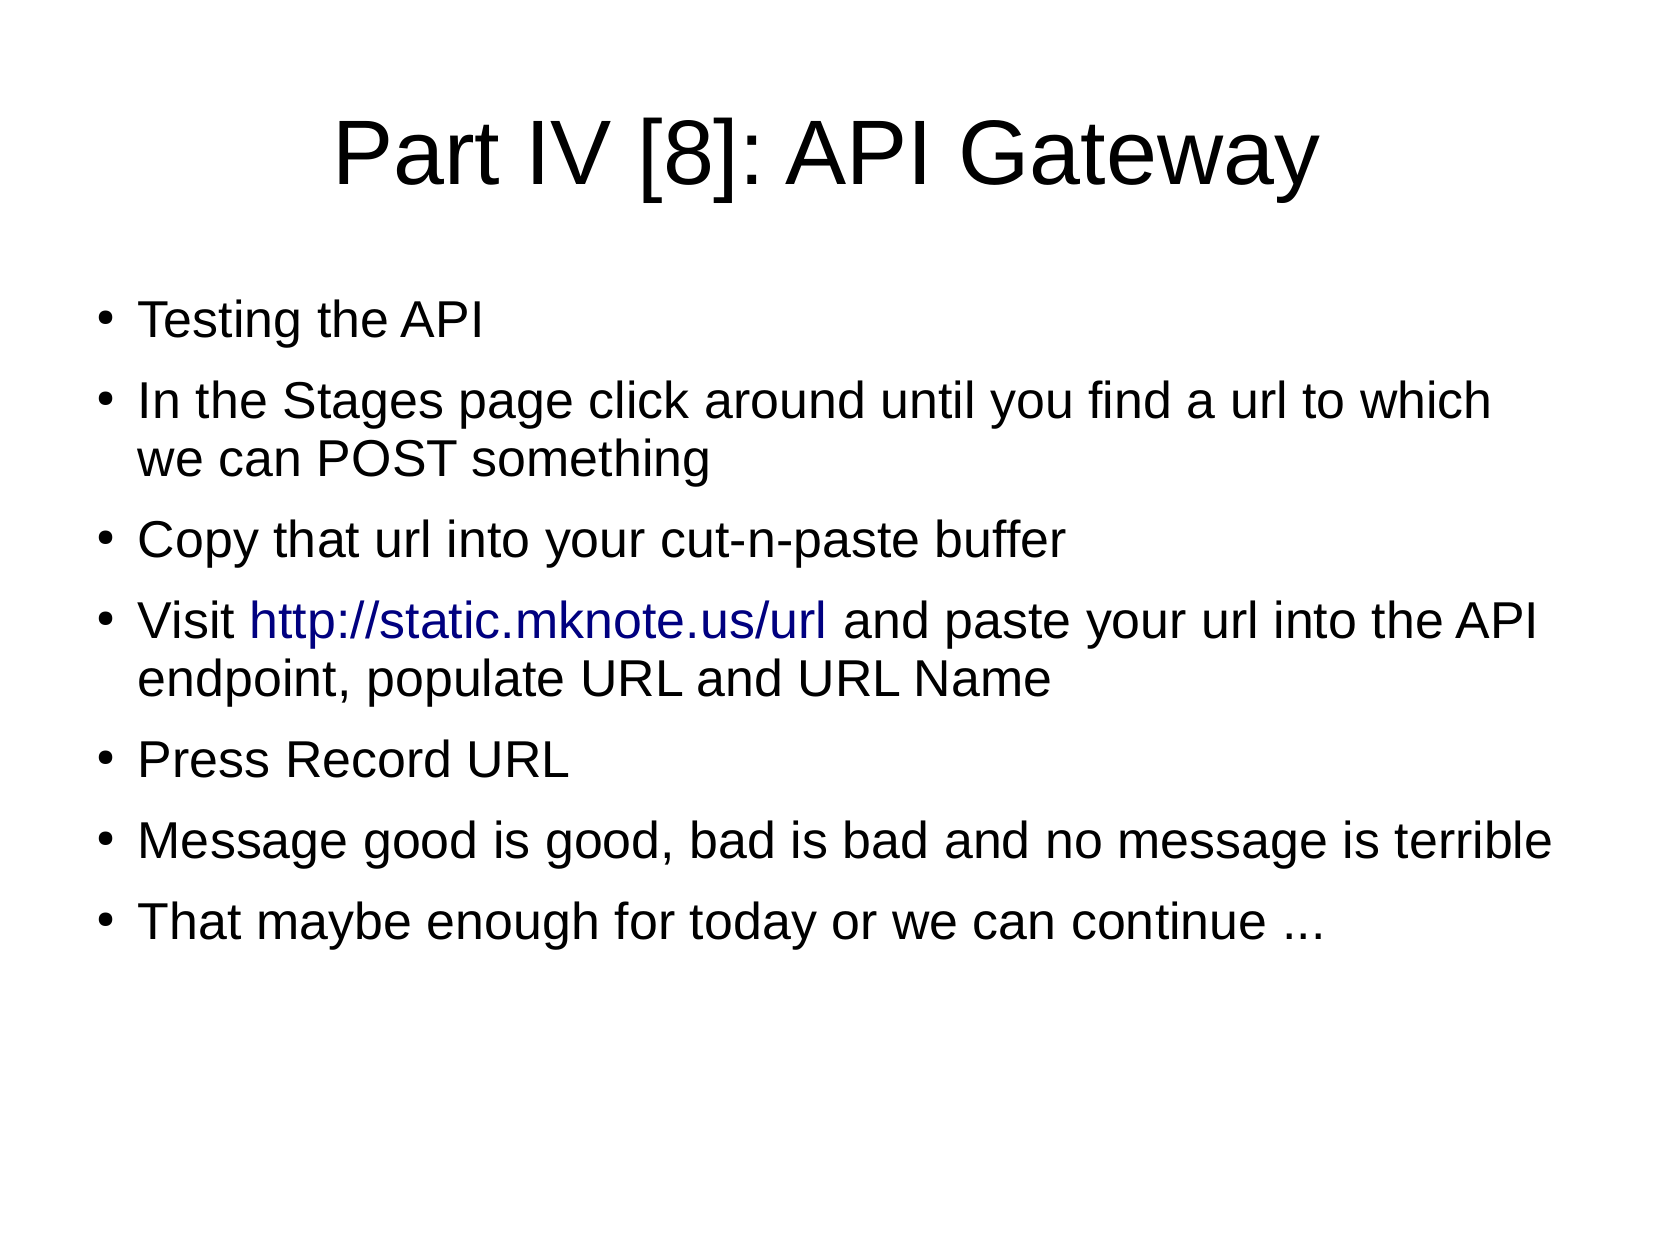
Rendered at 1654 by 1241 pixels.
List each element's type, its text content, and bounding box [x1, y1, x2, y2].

list Testing the API In the Stages page click around until you find a url to which we can POST something Copy that url into your cut-n-paste buffer Visit http://static.mknote.us/url and paste your url into the API endpoint, populate URL and URL Name Press Record URL Message good is good, bad is bad and no message is terrible That maybe enough for today or we can continue ... [82, 290, 1571, 1010]
title Part IV [8]: API Gateway [82, 49, 1571, 257]
